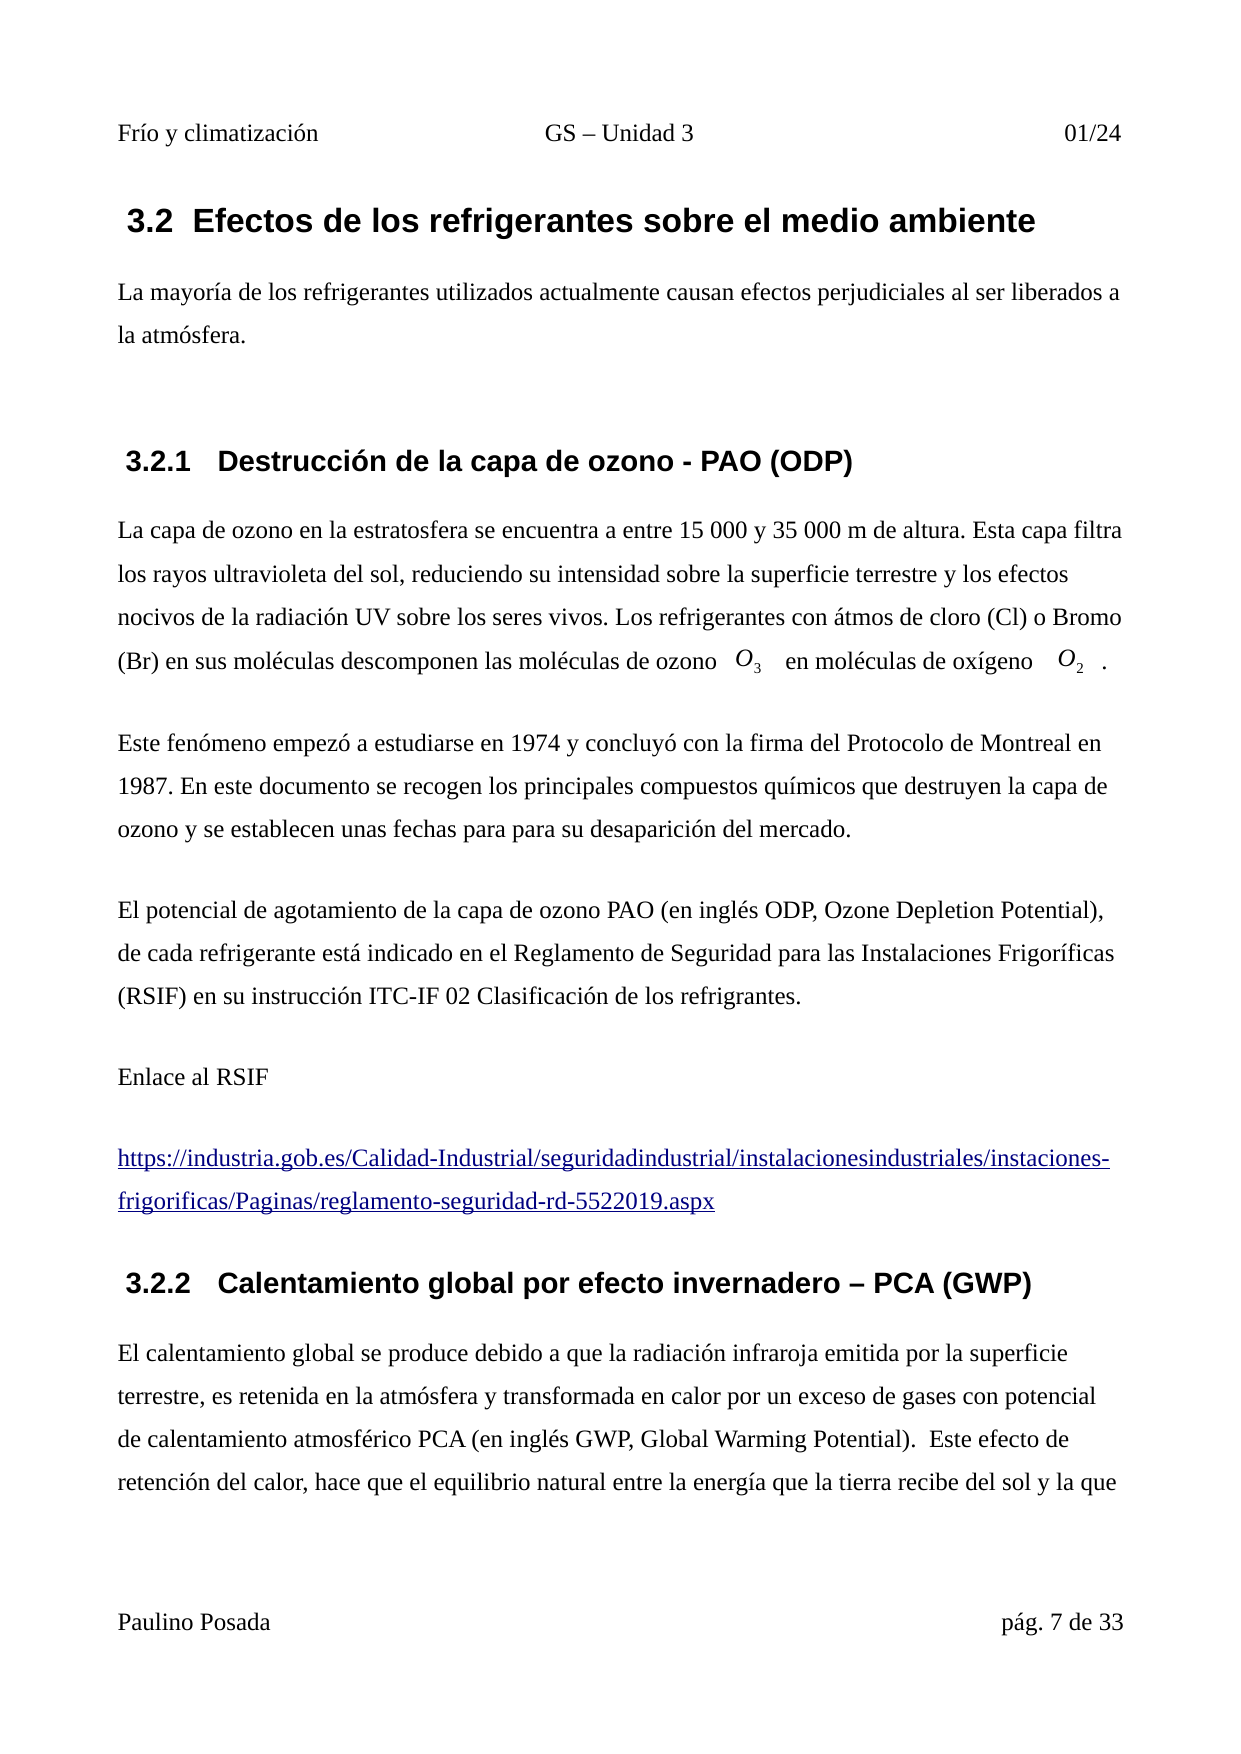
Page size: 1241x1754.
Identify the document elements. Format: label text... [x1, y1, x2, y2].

text Enlace al RSIF [117, 1062, 1123, 1091]
text https://industria.gob.es/Calidad-Industrial/seguridadindustrial/instalacionesindustriales/instaciones-frigorificas/Paginas/reglamento-seguridad-rd-5522019.aspx [117, 1143, 1123, 1214]
subtitle Efectos de los refrigerantes sobre el medio ambiente [117, 201, 1123, 240]
text Este fenómeno empezó a estudiarse en 1974 y concluyó con la firma del Protocolo de Montreal en 1987. En este documento se recogen los principales compuestos químicos que destruyen la capa de ozono y se establecen unas fechas para para su desaparición del mercado. [117, 728, 1123, 843]
subtitle Calentamiento global por efecto invernadero – PCA (GWP) [117, 1266, 1123, 1300]
subtitle Destrucción de la capa de ozono - PAO (ODP) [117, 444, 1123, 478]
text El potencial de agotamiento de la capa de ozono PAO (en inglés ODP, Ozone Depletion Potential), de cada refrigerante está indicado en el Reglamento de Seguridad para las Instalaciones Frigoríficas (RSIF) en su instrucción ITC-IF 02 Clasificación de los refrigrantes. [117, 895, 1123, 1010]
text La mayoría de los refrigerantes utilizados actualmente causan efectos perjudiciales al ser liberados a la atmósfera. [117, 277, 1123, 349]
text El calentamiento global se produce debido a que la radiación infraroja emitida por la superficie terrestre, es retenida en la atmósfera y transformada en calor por un exceso de gases con potencial de calentamiento atmosférico PCA (en inglés GWP, Global Warming Potential). Este efecto de retención del calor, hace que el equilibrio natural entre la energía que la tierra recibe del sol y la que [117, 1338, 1123, 1496]
text La capa de ozono en la estratosfera se encuentra a entre 15 000 y 35 000 m de altura. Esta capa filtra los rayos ultravioleta del sol, reduciendo su intensidad sobre la superficie terrestre y los efectos nocivos de la radiación UV sobre los seres vivos. Los refrigerantes con átmos de cloro (Cl) o Bromo (Br) en sus moléculas descomponen las moléculas de ozono en moléculas de oxígeno . [117, 516, 1123, 676]
